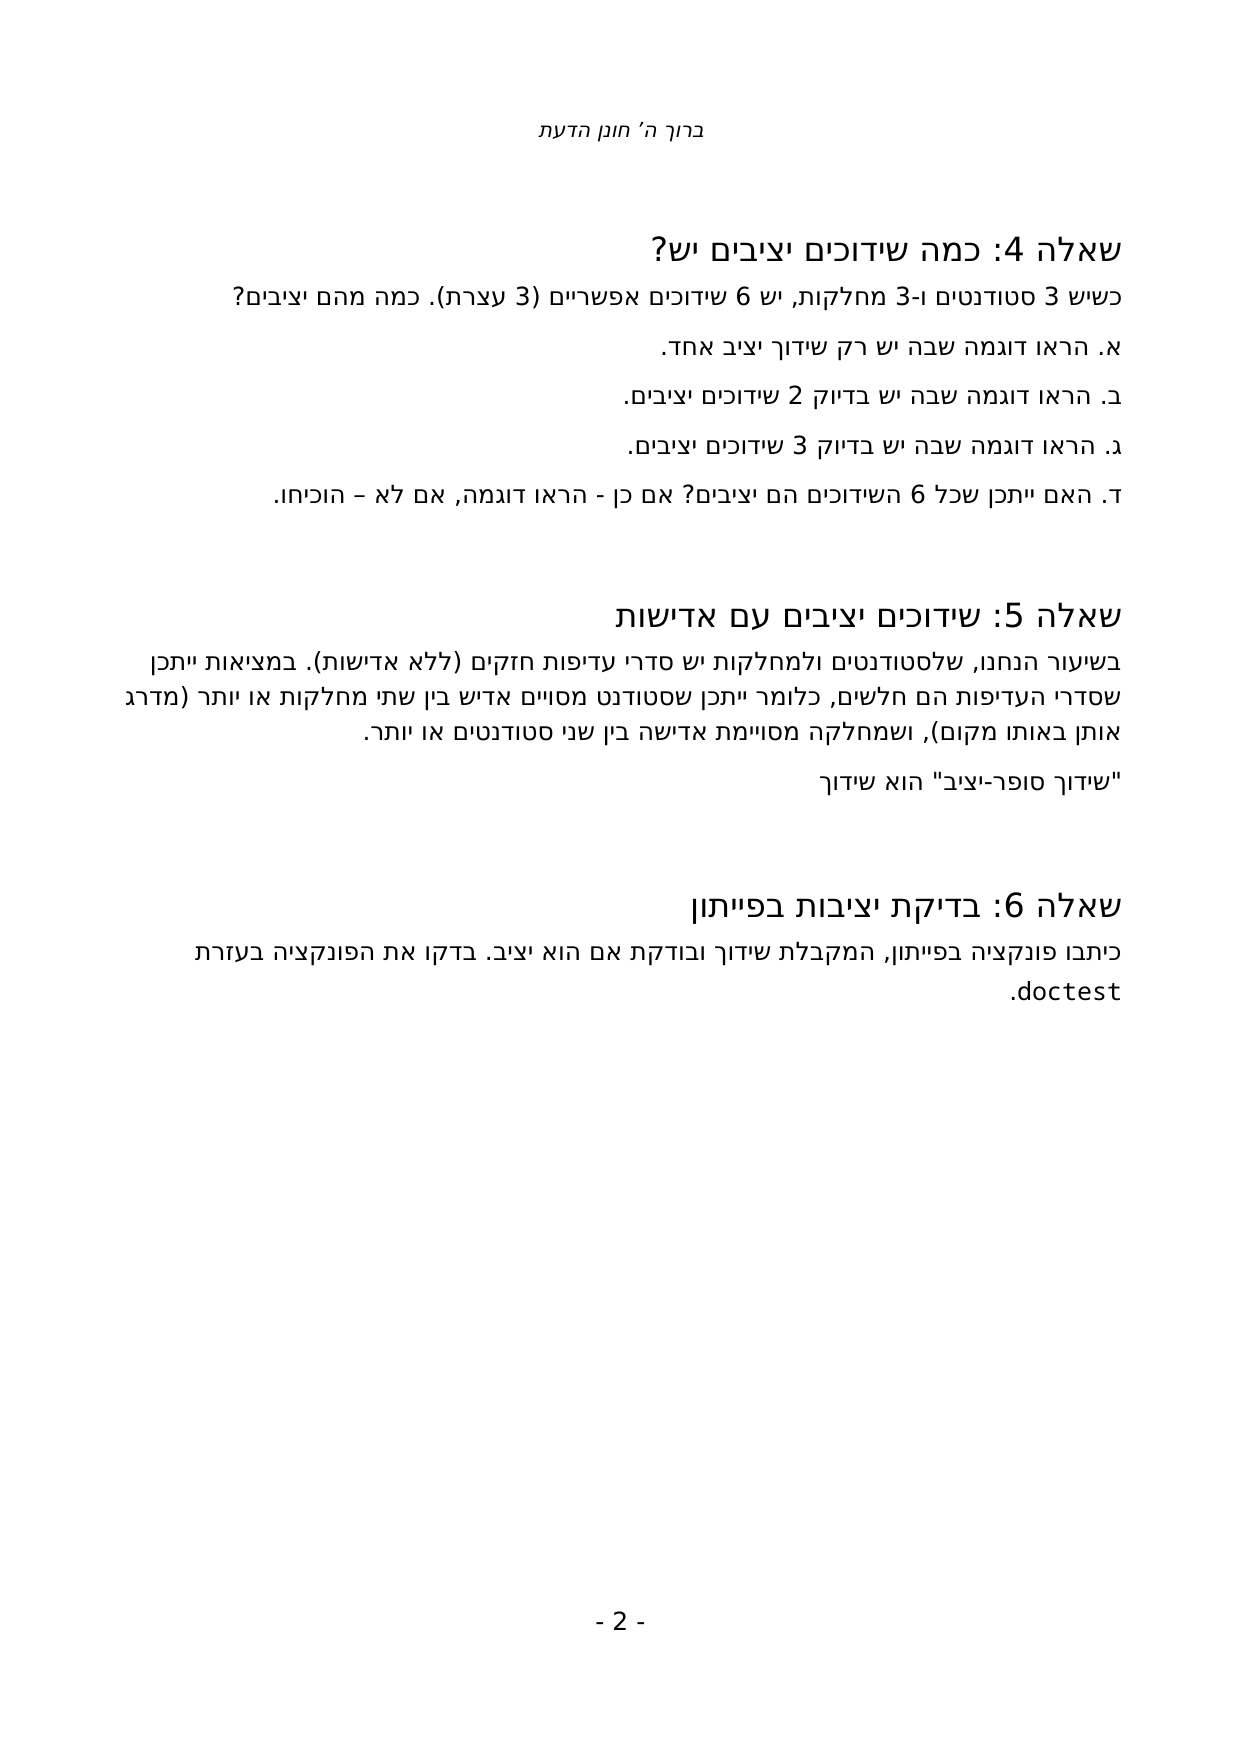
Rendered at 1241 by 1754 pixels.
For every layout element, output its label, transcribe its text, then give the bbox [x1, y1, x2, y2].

text ב. הראו דוגמה שבה יש בדיוק 2 שידוכים יציבים. [118, 381, 1122, 411]
text א. הראו דוגמה שבה יש רק שידוך יציב אחד. [118, 332, 1122, 361]
text "שידוך סופר-יציב" הוא שידוך [118, 767, 1122, 796]
text כשיש 3 סטודנטים ו-3 מחלקות, יש 6 שידוכים אפשריים (3 עצרת). כמה מהם יציבים? [118, 282, 1122, 311]
text כיתבו פונקציה בפייתון, המקבלת שידוך ובודקת אם הוא יציב. בדקו את הפונקציה בעזרת doctest. [118, 937, 1122, 1007]
text ג. הראו דוגמה שבה יש בדיוק 3 שידוכים יציבים. [118, 431, 1122, 460]
text בשיעור הנחנו, שלסטודנטים ולמחלקות יש סדרי עדיפות חזקים (ללא אדישות). במציאות ייתכן שסדרי העדיפות הם חלשים, כלומר ייתכן שסטודנט מסויים אדיש בין שתי מחלקות או יותר (מדרג אותן באותו מקום), ושמחלקה מסויימת אדישה בין שני סטודנטים או יותר. [118, 647, 1122, 747]
subtitle שאלה 5: שידוכים יציבים עם אדישות [118, 596, 1122, 635]
text ד. האם ייתכן שכל 6 השידוכים הם יציבים? אם כן - הראו דוגמה, אם לא – הוכיחו. [118, 481, 1122, 510]
subtitle שאלה 4: כמה שידוכים יציבים יש? [118, 231, 1122, 270]
subtitle שאלה 6: בדיקת יציבות בפייתון [118, 886, 1122, 925]
